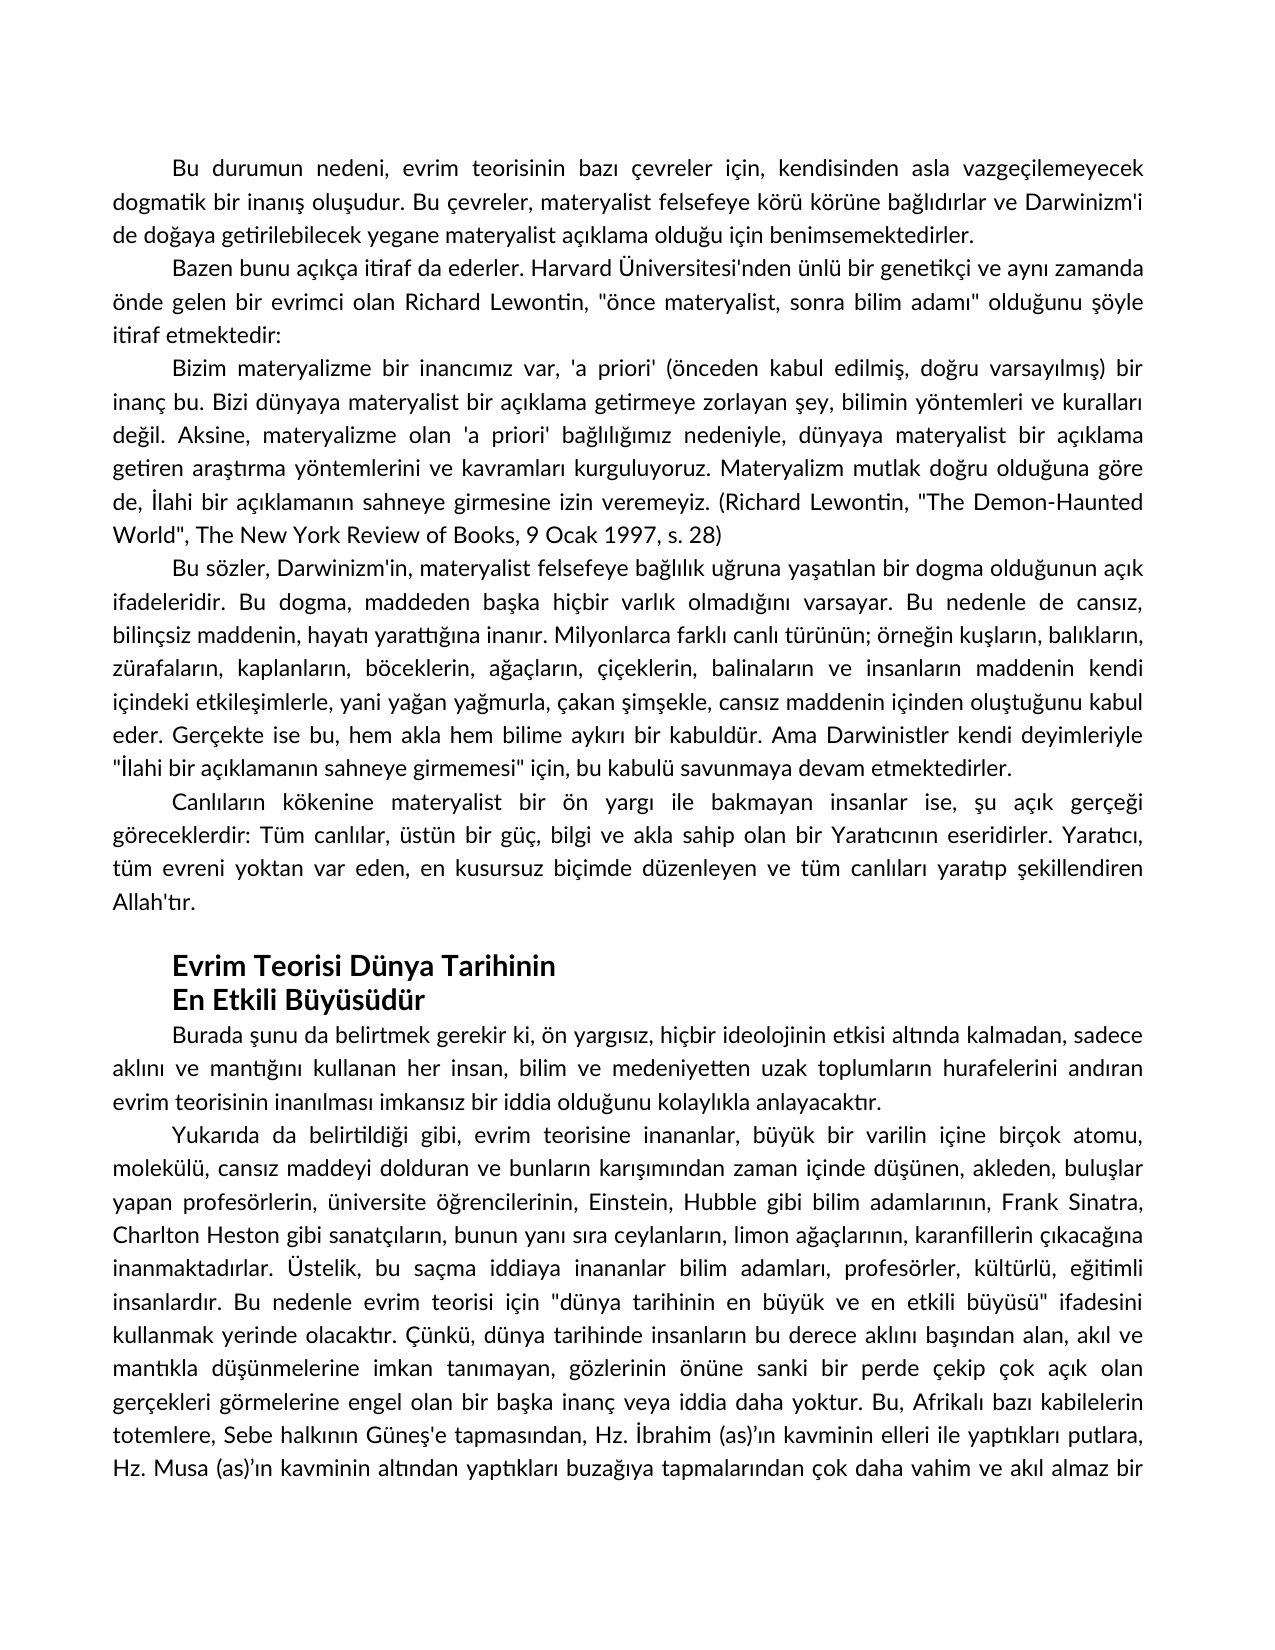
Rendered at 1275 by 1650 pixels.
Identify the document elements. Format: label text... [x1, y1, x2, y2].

text Yukarıda da belirtildiği gibi, evrim teorisine inananlar, büyük bir varilin içine birçok atomu, molekülü, cansız maddeyi dolduran ve bunların karışımından zaman içinde düşünen, akleden, buluşlar yapan profesörlerin, üniversite öğrencilerinin, Einstein, Hubble gibi bilim adamlarının, Frank Sinatra, Charlton Heston gibi sanatçıların, bunun yanı sıra ceylanların, limon ağaçlarının, karanfillerin çıkacağına inanmaktadırlar. Üstelik, bu saçma iddiaya inananlar bilim adamları, profesörler, kültürlü, eğitimli insanlardır. Bu nedenle evrim teorisi için "dünya tarihinin en büyük ve en etkili büyüsü" ifadesini kullanmak yerinde olacaktır. Çünkü, dünya tarihinde insanların bu derece aklını başından alan, akıl ve mantıkla düşünmelerine imkan tanımayan, gözlerinin önüne sanki bir perde çekip çok açık olan gerçekleri görmelerine engel olan bir başka inanç veya iddia daha yoktur. Bu, Afrikalı bazı kabilelerin totemlere, Sebe halkının Güneş'e tapmasından, Hz. İbrahim (as)’ın kavminin elleri ile yaptıkları putlara, Hz. Musa (as)’ın kavminin altından yaptıkları buzağıya tapmalarından çok daha vahim ve akıl almaz bir [112, 1117, 1145, 1483]
text En Etkili Büyüsüdür [112, 983, 1145, 1017]
text Bu sözler, Darwinizm'in, materyalist felsefeye bağlılık uğruna yaşatılan bir dogma olduğunun açık ifadeleridir. Bu dogma, maddeden başka hiçbir varlık olmadığını varsayar. Bu nedenle de cansız, bilinçsiz maddenin, hayatı yarattığına inanır. Milyonlarca farklı canlı türünün; örneğin kuşların, balıkların, zürafaların, kaplanların, böceklerin, ağaçların, çiçeklerin, balinaların ve insanların maddenin kendi içindeki etkileşimlerle, yani yağan yağmurla, çakan şimşekle, cansız maddenin içinden oluştuğunu kabul eder. Gerçekte ise bu, hem akla hem bilime aykırı bir kabuldür. Ama Darwinistler kendi deyimleriyle "İlahi bir açıklamanın sahneye girmemesi" için, bu kabulü savunmaya devam etmektedirler. [112, 550, 1145, 783]
text Bu durumun nedeni, evrim teorisinin bazı çevreler için, kendisinden asla vazgeçilemeyecek dogmatik bir inanış oluşudur. Bu çevreler, materyalist felsefeye körü körüne bağlıdırlar ve Darwinizm'i de doğaya getirilebilecek yegane materyalist açıklama olduğu için benimsemektedirler. [112, 150, 1145, 250]
text Burada şunu da belirtmek gerekir ki, ön yargısız, hiçbir ideolojinin etkisi altında kalmadan, sadece aklını ve mantığını kullanan her insan, bilim ve medeniyetten uzak toplumların hurafelerini andıran evrim teorisinin inanılması imkansız bir iddia olduğunu kolaylıkla anlayacaktır. [112, 1017, 1145, 1117]
text Canlıların kökenine materyalist bir ön yargı ile bakmayan insanlar ise, şu açık gerçeği göreceklerdir: Tüm canlılar, üstün bir güç, bilgi ve akla sahip olan bir Yaratıcının eseridirler. Yaratıcı, tüm evreni yoktan var eden, en kusursuz biçimde düzenleyen ve tüm canlıları yaratıp şekillendiren Allah'tır. [112, 783, 1145, 917]
text Evrim Teorisi Dünya Tarihinin [112, 950, 1145, 983]
text Bizim materyalizme bir inancımız var, 'a priori' (önceden kabul edilmiş, doğru varsayılmış) bir inanç bu. Bizi dünyaya materyalist bir açıklama getirmeye zorlayan şey, bilimin yöntemleri ve kuralları değil. Aksine, materyalizme olan 'a priori' bağlılığımız nedeniyle, dünyaya materyalist bir açıklama getiren araştırma yöntemlerini ve kavramları kurguluyoruz. Materyalizm mutlak doğru olduğuna göre de, İlahi bir açıklamanın sahneye girmesine izin veremeyiz. (Richard Lewontin, "The Demon-Haunted World", The New York Review of Books, 9 Ocak 1997, s. 28) [112, 350, 1145, 550]
text Bazen bunu açıkça itiraf da ederler. Harvard Üniversitesi'nden ünlü bir genetikçi ve aynı zamanda önde gelen bir evrimci olan Richard Lewontin, "önce materyalist, sonra bilim adamı" olduğunu şöyle itiraf etmektedir: [112, 250, 1145, 350]
